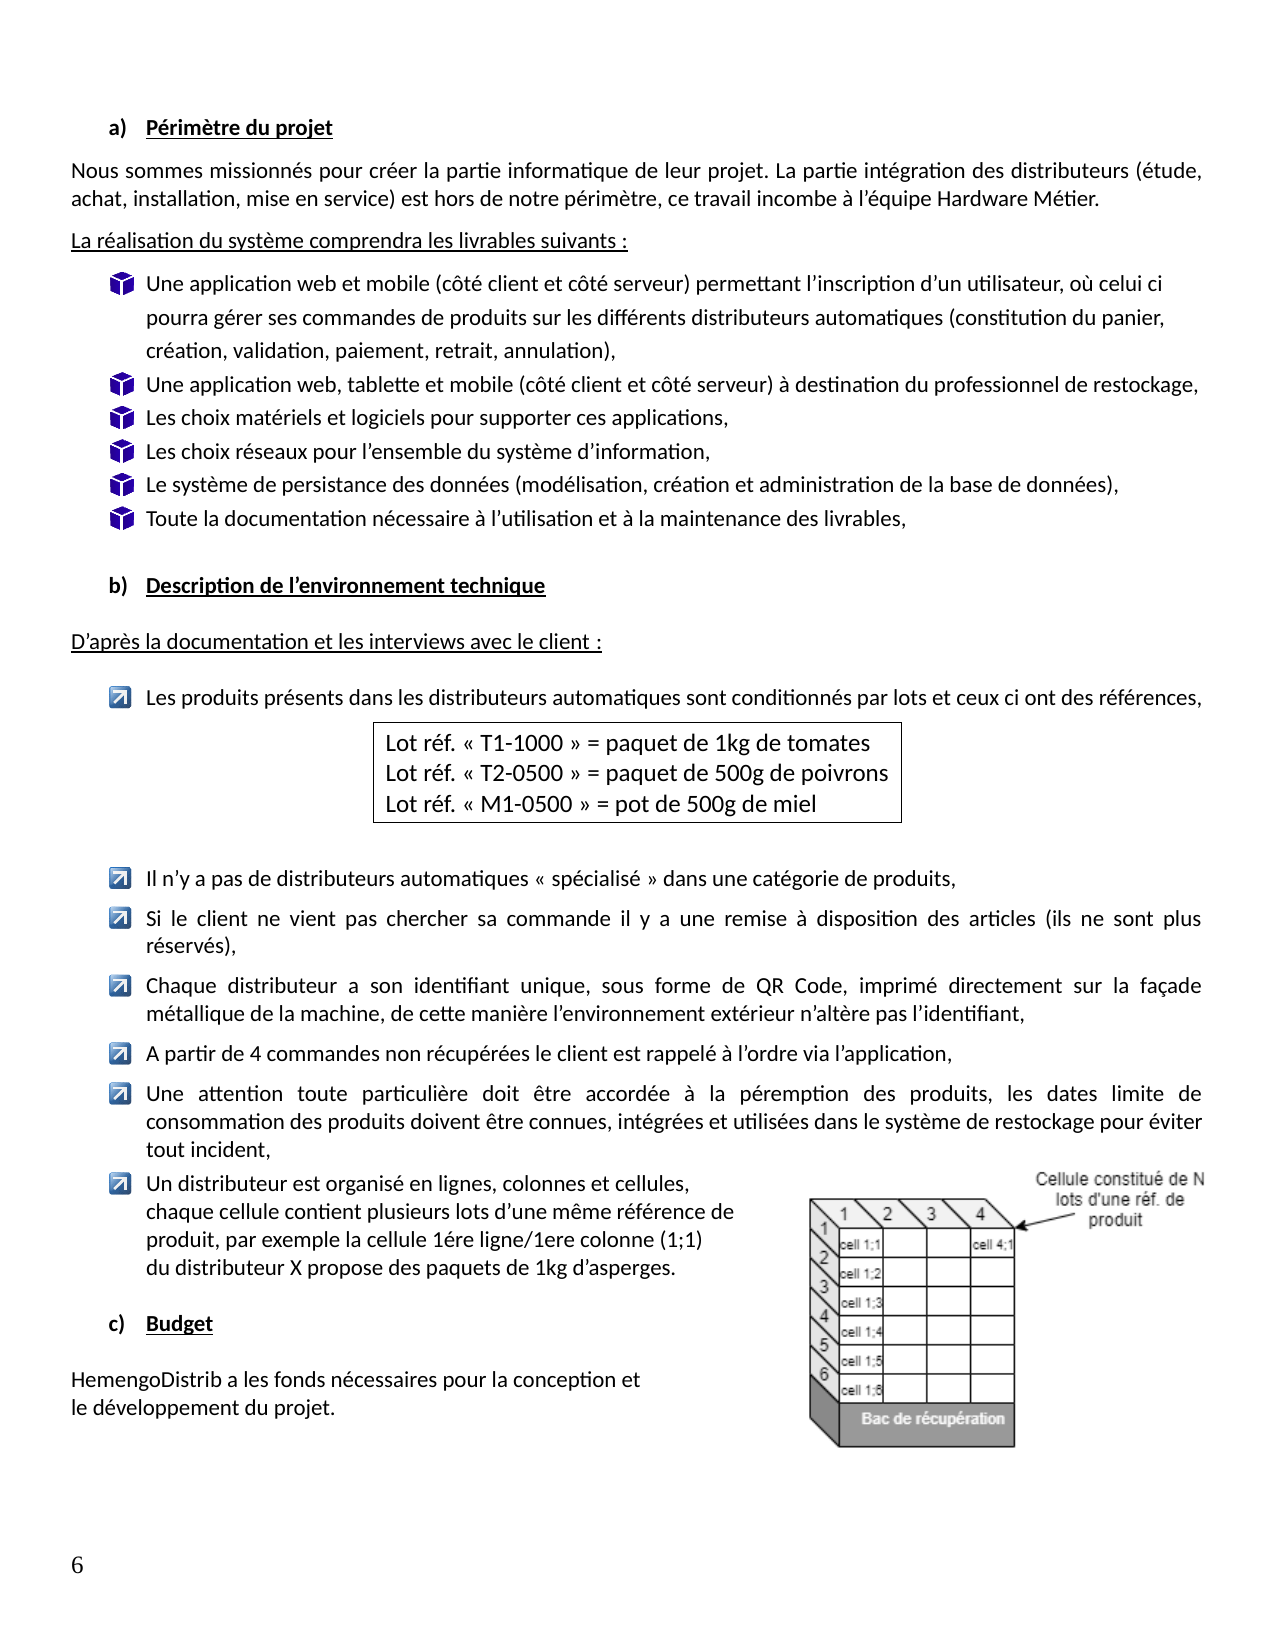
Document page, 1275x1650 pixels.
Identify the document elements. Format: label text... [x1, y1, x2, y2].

text Nous sommes missionnés pour créer la partie informatique de leur projet. La partie intégration des distributeurs (étude, achat, installation, mise en service) est hors de notre périmètre, ce travail incombe à l’équipe Hardware Métier. [71, 156, 1204, 212]
list Périmètre du projet [108, 113, 1204, 141]
list Un distributeur est organisé en lignes, colonnes et cellules, [108, 1169, 795, 1197]
list du distributeur X propose des paquets de 1kg d’asperges. [108, 1253, 795, 1281]
text La réalisation du système comprendra les livrables suivants : [71, 227, 1204, 255]
text D’après la documentation et les interviews avec le client : [71, 627, 1204, 655]
list Une attention toute particulière doit être accordée à la péremption des produits, les dates limite de consommation des produits doivent être connues, intégrées et utilisées dans le système de restockage pour éviter tout incident, [108, 1079, 1204, 1163]
list Une application web, tablette et mobile (côté client et côté serveur) à destination du professionnel de restockage, [108, 370, 1204, 398]
list Il n’y a pas de distributeurs automatiques « spécialisé » dans une catégorie de produits, [108, 864, 1204, 892]
list Toute la documentation nécessaire à l’utilisation et à la maintenance des livrables, [108, 504, 1204, 532]
text HemengoDistrib a les fonds nécessaires pour la conception et [71, 1366, 795, 1393]
list Chaque distributeur a son identifiant unique, sous forme de QR Code, imprimé directement sur la façade métallique de la machine, de cette manière l’environnement extérieur n’altère pas l’identifiant, [108, 972, 1204, 1028]
list produit, par exemple la cellule 1ére ligne/1ere colonne (1;1) [108, 1225, 795, 1253]
list Description de l’environnement technique [108, 571, 1204, 599]
list Si le client ne vient pas chercher sa commande il y a une remise à disposition des articles (ils ne sont plus réservés), [108, 904, 1204, 960]
list Le système de persistance des données (modélisation, création et administration de la base de données), [108, 471, 1204, 498]
list Les produits présents dans les distributeurs automatiques sont conditionnés par lots et ceux ci ont des références, [108, 683, 1204, 711]
list Les choix matériels et logiciels pour supporter ces applications, [108, 403, 1204, 431]
list Budget [108, 1309, 795, 1337]
list A partir de 4 commandes non récupérées le client est rappelé à l’ordre via l’application, [108, 1039, 1204, 1067]
picture [795, 1168, 1205, 1455]
list Les choix réseaux pour l’ensemble du système d’information, [108, 437, 1204, 465]
text le développement du projet. [71, 1393, 795, 1422]
list Une application web et mobile (côté client et côté serveur) permettant l’inscription d’un utilisateur, où celui ci pourra gérer ses commandes de produits sur les différents distributeurs automatiques (constitution du panier, création, validation, paiement, retrait, annulation), [108, 269, 1204, 364]
list chaque cellule contient plusieurs lots d’une même référence de [108, 1197, 795, 1225]
